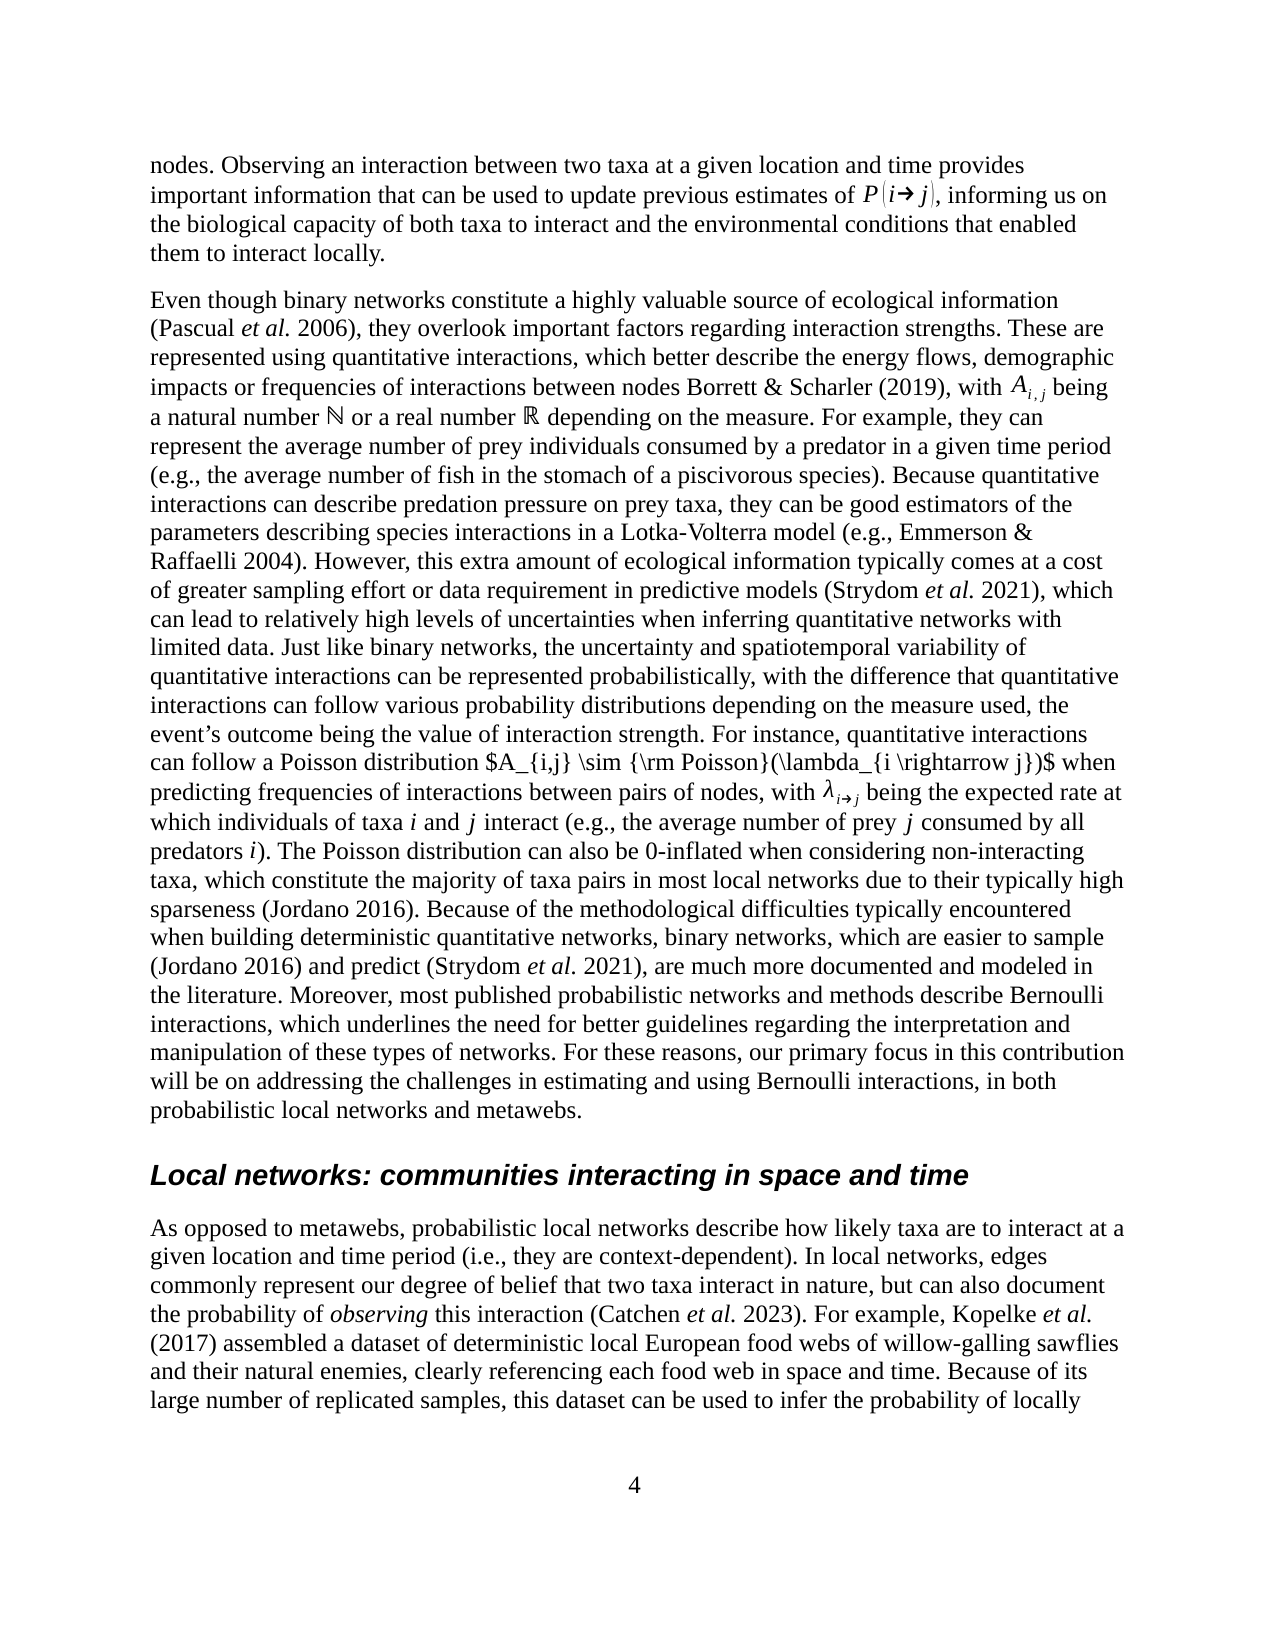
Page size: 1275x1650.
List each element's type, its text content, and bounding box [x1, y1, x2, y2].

subtitle Local networks: communities interacting in space and time [150, 1158, 1125, 1191]
text nodes. Observing an interaction between two taxa at a given location and time provides important information that can be used to update previous estimates of , informing us on the biological capacity of both taxa to interact and the environmental conditions that enabled them to interact locally. [150, 150, 1125, 267]
text As opposed to metawebs, probabilistic local networks describe how likely taxa are to interact at a given location and time period (i.e., they are context-dependent). In local networks, edges commonly represent our degree of belief that two taxa interact in nature, but can also document the probability of observing this interaction (Catchen et al. 2023). For example, Kopelke et al. (2017) assembled a dataset of deterministic local European food webs of willow-galling sawflies and their natural enemies, clearly referencing each food web in space and time. Because of its large number of replicated samples, this dataset can be used to infer the probability of locally [150, 1213, 1125, 1414]
text Even though binary networks constitute a highly valuable source of ecological information (Pascual et al. 2006), they overlook important factors regarding interaction strengths. These are represented using quantitative interactions, which better describe the energy flows, demographic impacts or frequencies of interactions between nodes Borrett & Scharler (2019), with being a natural number or a real number depending on the measure. For example, they can represent the average number of prey individuals consumed by a predator in a given time period (e.g., the average number of fish in the stomach of a piscivorous species). Because quantitative interactions can describe predation pressure on prey taxa, they can be good estimators of the parameters describing species interactions in a Lotka-Volterra model (e.g., Emmerson & Raffaelli 2004). However, this extra amount of ecological information typically comes at a cost of greater sampling effort or data requirement in predictive models (Strydom et al. 2021), which can lead to relatively high levels of uncertainties when inferring quantitative networks with limited data. Just like binary networks, the uncertainty and spatiotemporal variability of quantitative interactions can be represented probabilistically, with the difference that quantitative interactions can follow various probability distributions depending on the measure used, the event’s outcome being the value of interaction strength. For instance, quantitative interactions can follow a Poisson distribution $A_{i,j} \sim {\rm Poisson}(\lambda_{i \rightarrow j})$ when predicting frequencies of interactions between pairs of nodes, with being the expected rate at which individuals of taxa and interact (e.g., the average number of prey consumed by all predators ). The Poisson distribution can also be 0-inflated when considering non-interacting taxa, which constitute the majority of taxa pairs in most local networks due to their typically high sparseness (Jordano 2016). Because of the methodological difficulties typically encountered when building deterministic quantitative networks, binary networks, which are easier to sample (Jordano 2016) and predict (Strydom et al. 2021), are much more documented and modeled in the literature. Moreover, most published probabilistic networks and methods describe Bernoulli interactions, which underlines the need for better guidelines regarding the interpretation and manipulation of these types of networks. For these reasons, our primary focus in this contribution will be on addressing the challenges in estimating and using Bernoulli interactions, in both probabilistic local networks and metawebs. [150, 285, 1125, 1124]
